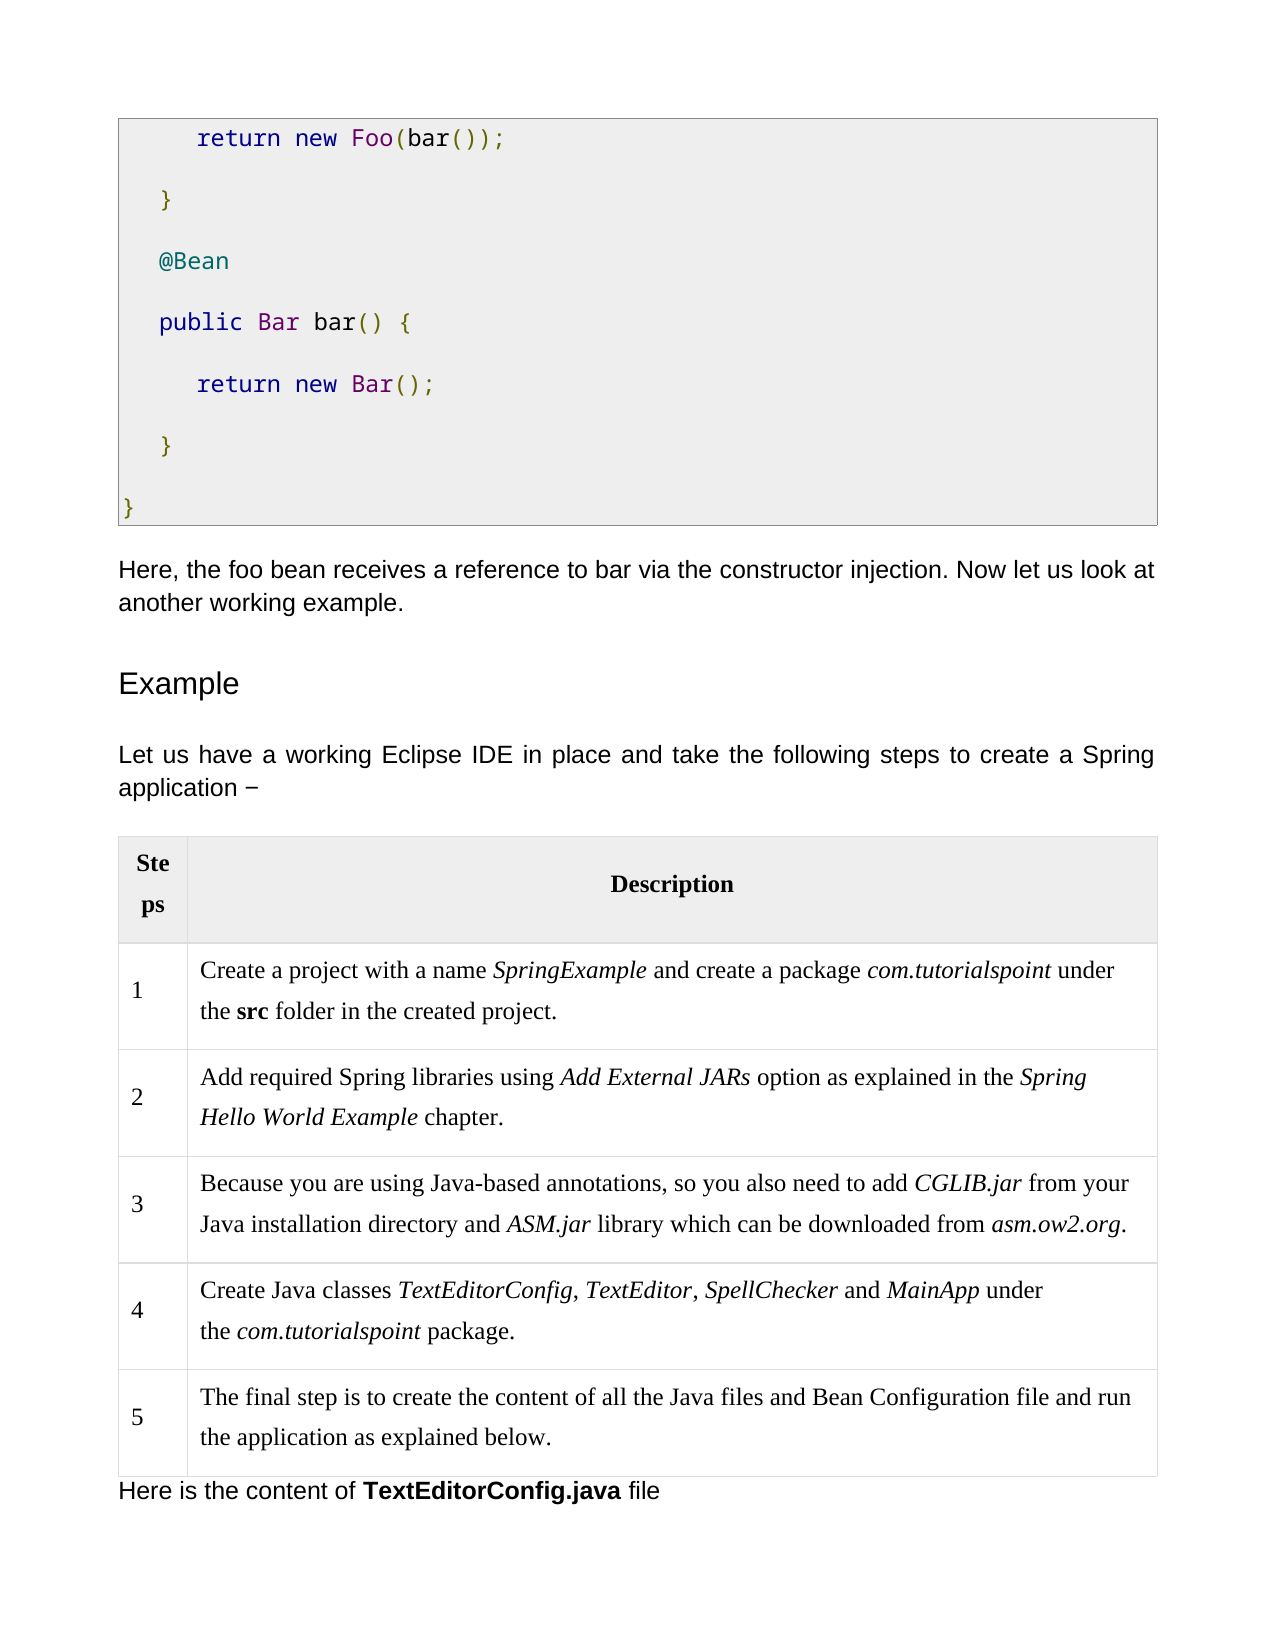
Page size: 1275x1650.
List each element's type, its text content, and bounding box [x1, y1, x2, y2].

table_cell 5 [119, 1370, 187, 1476]
table_header Description [188, 837, 1157, 942]
text public Bar bar() { [119, 302, 1157, 338]
table_cell Create Java classes TextEditorConfig, TextEditor, SpellChecker and MainApp under the com.tutorialspoint package. [188, 1264, 1157, 1369]
table_cell 4 [119, 1264, 187, 1369]
text Here is the content of TextEditorConfig.java file [118, 1477, 1157, 1504]
table_cell Create a project with a name SpringExample and create a package com.tutorialspoint under the src folder in the created project. [188, 944, 1157, 1049]
subtitle Example [118, 665, 1157, 701]
text } [119, 425, 1157, 461]
table_cell 2 [119, 1050, 187, 1156]
text Here, the foo bean receives a reference to bar via the constructor injection. Now let us look at another working example. [118, 555, 1157, 617]
text } [119, 487, 1157, 525]
text Let us have a working Eclipse IDE in place and take the following steps to create a Spring application − [118, 740, 1157, 802]
table_cell 3 [119, 1157, 187, 1262]
text } [119, 179, 1157, 215]
table_cell 1 [119, 944, 187, 1049]
text return new Foo(bar()); [119, 119, 1157, 153]
table_cell Add required Spring libraries using Add External JARs option as explained in the Spring Hello World Example chapter. [188, 1050, 1157, 1156]
text return new Bar(); [119, 364, 1157, 399]
text @Bean [119, 241, 1157, 276]
table_header Steps [119, 837, 187, 942]
table_cell The final step is to create the content of all the Java files and Bean Configuration file and run the application as explained below. [188, 1370, 1157, 1476]
table_cell Because you are using Java-based annotations, so you also need to add CGLIB.jar from your Java installation directory and ASM.jar library which can be downloaded from asm.ow2.org. [188, 1157, 1157, 1262]
